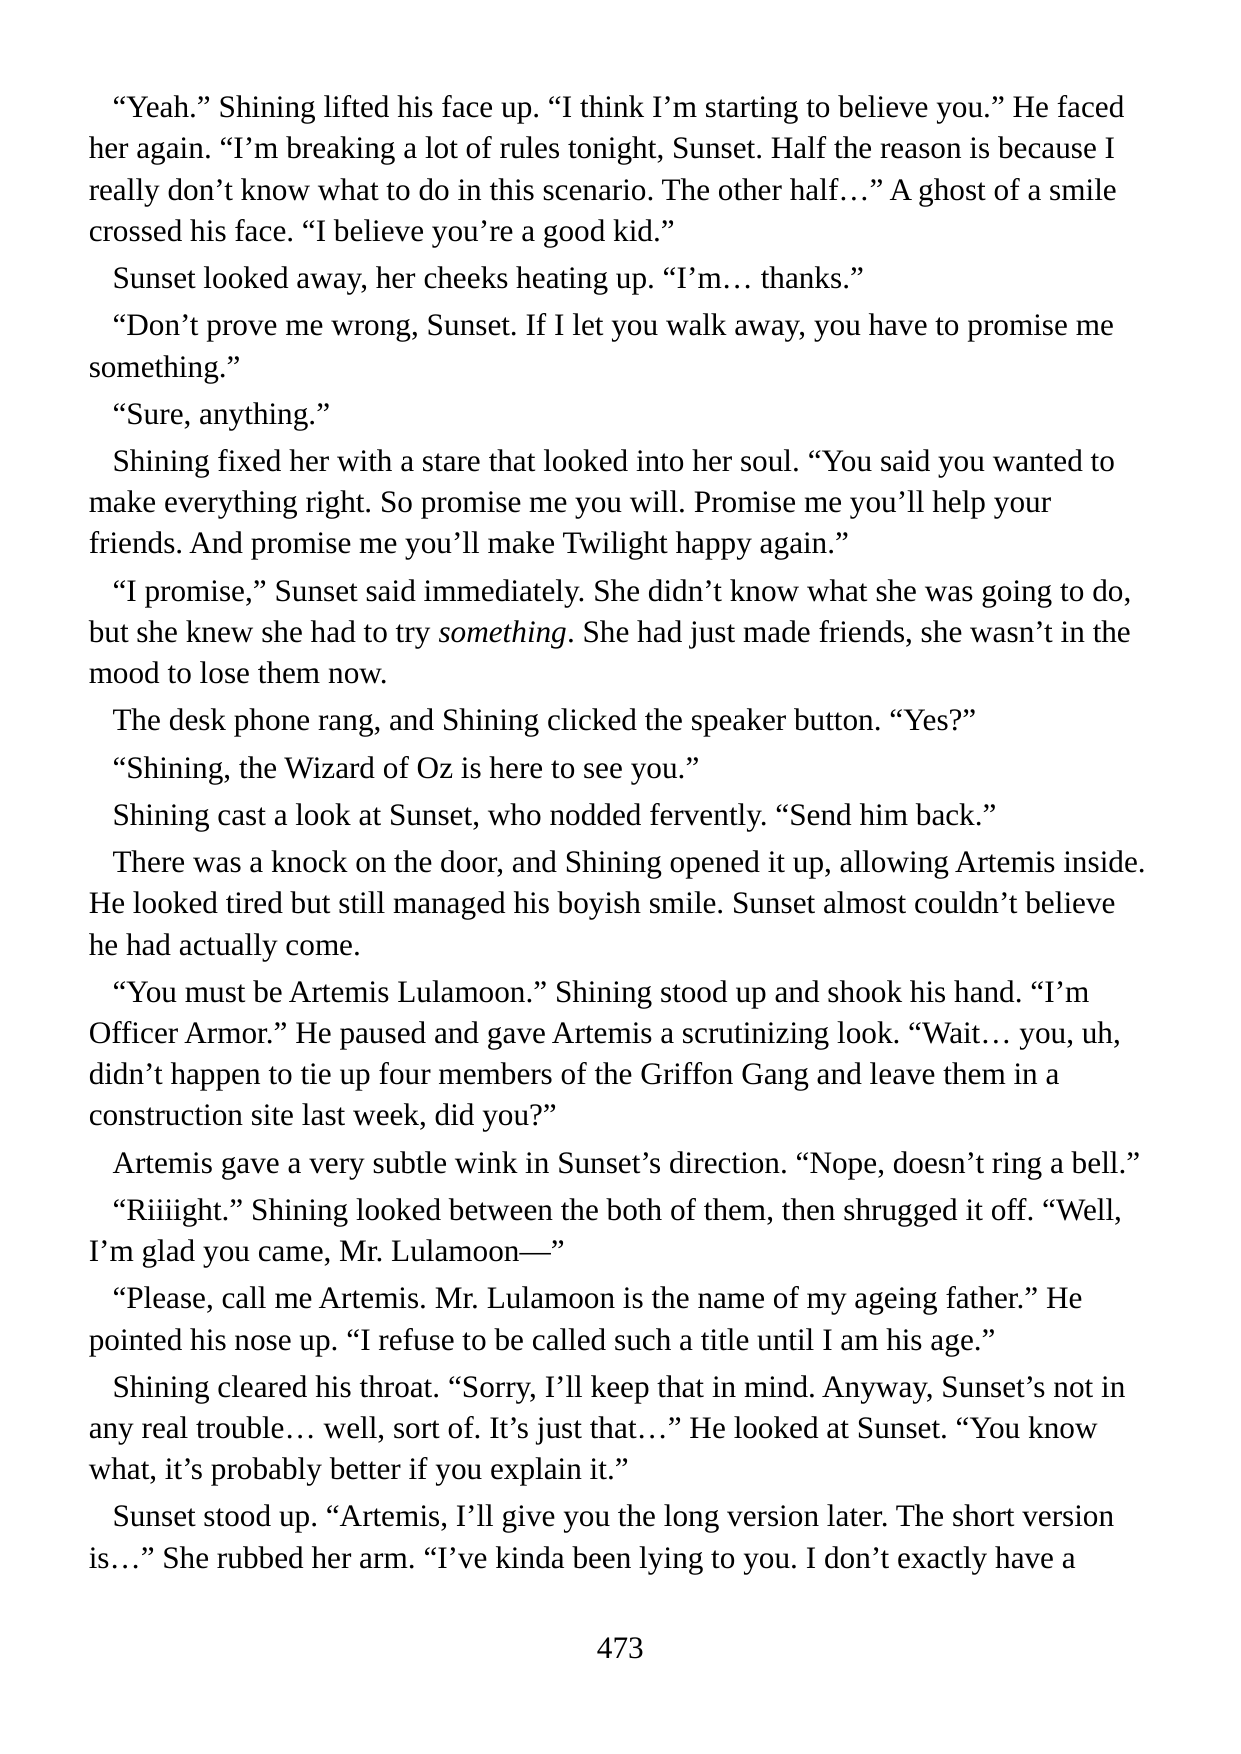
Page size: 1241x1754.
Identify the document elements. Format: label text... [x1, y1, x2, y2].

text There was a knock on the door, and Shining opened it up, allowing Artemis inside. He looked tired but still managed his boyish smile. Sunset almost couldn’t believe he had actually come. [88, 843, 1152, 962]
text Artemis gave a very subtle wink in Sunset’s direction. “Nope, doesn’t ring a bell.” [88, 1144, 1152, 1180]
text “Yeah.” Shining lifted his face up. “I think I’m starting to believe you.” He faced her again. “I’m breaking a lot of rules tonight, Sunset. Half the reason is because I really don’t know what to do in this scenario. The other half…” A ghost of a smile crossed his face. “I believe you’re a good kid.” [88, 88, 1152, 248]
text Sunset stood up. “Artemis, I’ll give you the long version later. The short version is…” She rubbed her arm. “I’ve kinda been lying to you. I don’t exactly have a [88, 1498, 1152, 1575]
text Shining cleared his throat. “Sorry, I’ll keep that in mind. Anyway, Sunset’s not in any real trouble… well, sort of. It’s just that…” He looked at Sunset. “You know what, it’s probably better if you explain it.” [88, 1368, 1152, 1486]
text “Please, call me Artemis. Mr. Lulamoon is the name of my ageing father.” He pointed his nose up. “I refuse to be called such a title until I am his age.” [88, 1279, 1152, 1357]
text “Don’t prove me wrong, Sunset. If I let you walk away, you have to promise me something.” [88, 307, 1152, 384]
text “You must be Artemis Lulamoon.” Shining stood up and shook his hand. “I’m Officer Armor.” He paused and gave Artemis a scrutinizing look. “Wait… you, uh, didn’t happen to tie up four members of the Griffon Gang and leave them in a construction site last week, did you?” [88, 973, 1152, 1133]
text “Shining, the Wizard of Oz is here to see you.” [88, 749, 1152, 785]
text Sunset looked away, her cheeks heating up. “I’m… thanks.” [88, 259, 1152, 295]
text “Sure, anything.” [88, 395, 1152, 431]
text The desk phone rang, and Shining clicked the speaker button. “Yes?” [88, 702, 1152, 738]
text Shining cast a look at Sunset, who nodded fervently. “Send him back.” [88, 796, 1152, 832]
text “I promise,” Sunset said immediately. She didn’t know what she was going to do, but she knew she had to try something. She had just made friends, she wasn’t in the mood to lose them now. [88, 572, 1152, 690]
text “Riiiight.” Shining looked between the both of them, then shrugged it off. “Well, I’m glad you came, Mr. Lulamoon—” [88, 1191, 1152, 1268]
text Shining fixed her with a stare that looked into her soul. “You said you wanted to make everything right. So promise me you will. Promise me you’ll help your friends. And promise me you’ll make Twilight happy again.” [88, 442, 1152, 561]
